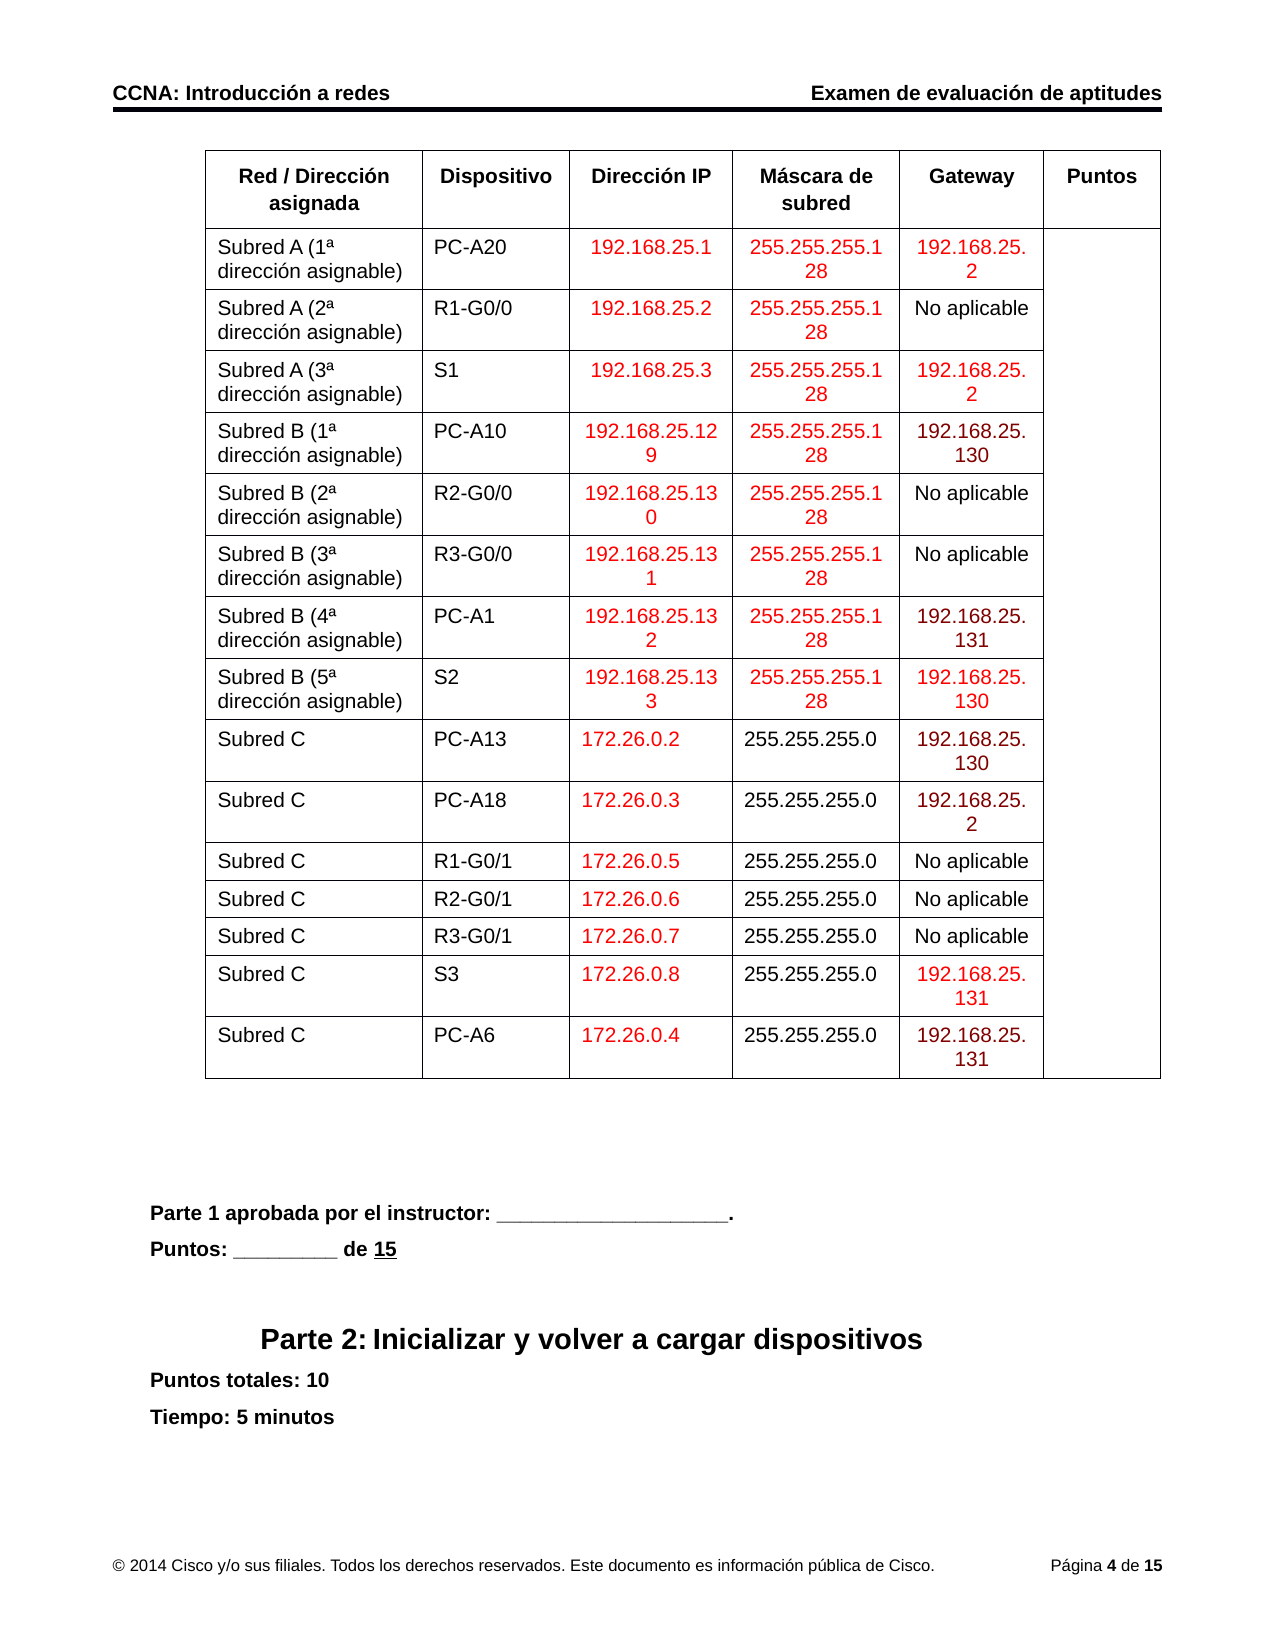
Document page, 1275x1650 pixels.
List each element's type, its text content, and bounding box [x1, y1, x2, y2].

table_cell PC-A6 [423, 1017, 569, 1077]
table_cell R1-G0/1 [423, 843, 569, 879]
table_cell [1044, 229, 1160, 1077]
table_cell PC-A18 [423, 782, 569, 842]
table_cell Subred C [206, 843, 422, 879]
table_cell Subred B (3ª dirección asignable) [206, 536, 422, 596]
table_cell Subred C [206, 782, 422, 842]
table_header Puntos [1044, 151, 1160, 227]
table_cell 255.255.255.128 [733, 597, 899, 658]
table_cell R3-G0/1 [423, 918, 569, 954]
table_cell 192.168.25.130 [900, 413, 1043, 473]
table_cell 192.168.25.2 [900, 229, 1043, 289]
table_cell 192.168.25.2 [570, 290, 732, 350]
table_cell 192.168.25.130 [570, 474, 732, 535]
table_cell No aplicable [900, 474, 1043, 535]
table_cell 255.255.255.128 [733, 474, 899, 535]
table_cell Subred A (3ª dirección asignable) [206, 351, 422, 412]
table_cell R2-G0/1 [423, 881, 569, 917]
table_cell Subred B (4ª dirección asignable) [206, 597, 422, 658]
table_cell 192.168.25.131 [900, 956, 1043, 1016]
table_cell 192.168.25.133 [570, 659, 732, 719]
table_cell 255.255.255.0 [733, 918, 899, 954]
table_cell 255.255.255.0 [733, 881, 899, 917]
table_cell Subred A (1ª dirección asignable) [206, 229, 422, 289]
table_cell 192.168.25.2 [900, 351, 1043, 412]
table_cell 172.26.0.8 [570, 956, 732, 1016]
table_cell 255.255.255.128 [733, 413, 899, 473]
table_cell Subred C [206, 918, 422, 954]
table_cell PC-A20 [423, 229, 569, 289]
table_cell No aplicable [900, 881, 1043, 917]
table_header Gateway [900, 151, 1043, 227]
table_cell 192.168.25.1 [570, 229, 732, 289]
text Parte 1 aprobada por el instructor: ____________________. [150, 1200, 1162, 1224]
table_cell 255.255.255.0 [733, 956, 899, 1016]
table_cell 172.26.0.4 [570, 1017, 732, 1077]
table_cell 255.255.255.0 [733, 782, 899, 842]
table_cell Subred A (2ª dirección asignable) [206, 290, 422, 350]
table_cell R2-G0/0 [423, 474, 569, 535]
table_cell S1 [423, 351, 569, 412]
table_cell 192.168.25.2 [900, 782, 1043, 842]
table_cell 172.26.0.6 [570, 881, 732, 917]
subtitle Inicializar y volver a cargar dispositivos [260, 1322, 1162, 1356]
table_cell S3 [423, 956, 569, 1016]
table_cell PC-A10 [423, 413, 569, 473]
table_cell Subred C [206, 956, 422, 1016]
table_cell Subred C [206, 1017, 422, 1077]
text Tiempo: 5 minutos [150, 1405, 1162, 1429]
table_cell 192.168.25.132 [570, 597, 732, 658]
table_cell S2 [423, 659, 569, 719]
table_cell Subred C [206, 720, 422, 781]
table_cell No aplicable [900, 918, 1043, 954]
table_cell 255.255.255.0 [733, 1017, 899, 1077]
table_cell No aplicable [900, 843, 1043, 879]
table_cell Subred B (1ª dirección asignable) [206, 413, 422, 473]
table_cell Subred C [206, 881, 422, 917]
table_cell 255.255.255.128 [733, 659, 899, 719]
table_cell 192.168.25.130 [900, 720, 1043, 781]
table_cell Subred B (2ª dirección asignable) [206, 474, 422, 535]
table_cell R3-G0/0 [423, 536, 569, 596]
table_cell 172.26.0.5 [570, 843, 732, 879]
table_cell 255.255.255.128 [733, 536, 899, 596]
table_header Dirección IP [570, 151, 732, 227]
table_cell 255.255.255.0 [733, 843, 899, 879]
table_cell Subred B (5ª dirección asignable) [206, 659, 422, 719]
table_cell 192.168.25.129 [570, 413, 732, 473]
table_header Dispositivo [423, 151, 569, 227]
table_cell 255.255.255.128 [733, 290, 899, 350]
table_header Red / Dirección asignada [206, 151, 422, 227]
table_cell 172.26.0.3 [570, 782, 732, 842]
table_cell 192.168.25.131 [900, 1017, 1043, 1077]
table_cell 172.26.0.2 [570, 720, 732, 781]
table_cell No aplicable [900, 536, 1043, 596]
table_cell 255.255.255.128 [733, 351, 899, 412]
table_cell 255.255.255.0 [733, 720, 899, 781]
table_cell R1-G0/0 [423, 290, 569, 350]
table_cell 192.168.25.131 [900, 597, 1043, 658]
table_cell 192.168.25.131 [570, 536, 732, 596]
text Puntos totales: 10 [150, 1368, 1162, 1392]
table_cell 192.168.25.3 [570, 351, 732, 412]
text Puntos: _________ de 15 [150, 1237, 1162, 1261]
table_cell No aplicable [900, 290, 1043, 350]
table_header Máscara de subred [733, 151, 899, 227]
table_cell 255.255.255.128 [733, 229, 899, 289]
table_cell PC-A1 [423, 597, 569, 658]
table_cell 192.168.25.130 [900, 659, 1043, 719]
table_cell 172.26.0.7 [570, 918, 732, 954]
table_cell PC-A13 [423, 720, 569, 781]
